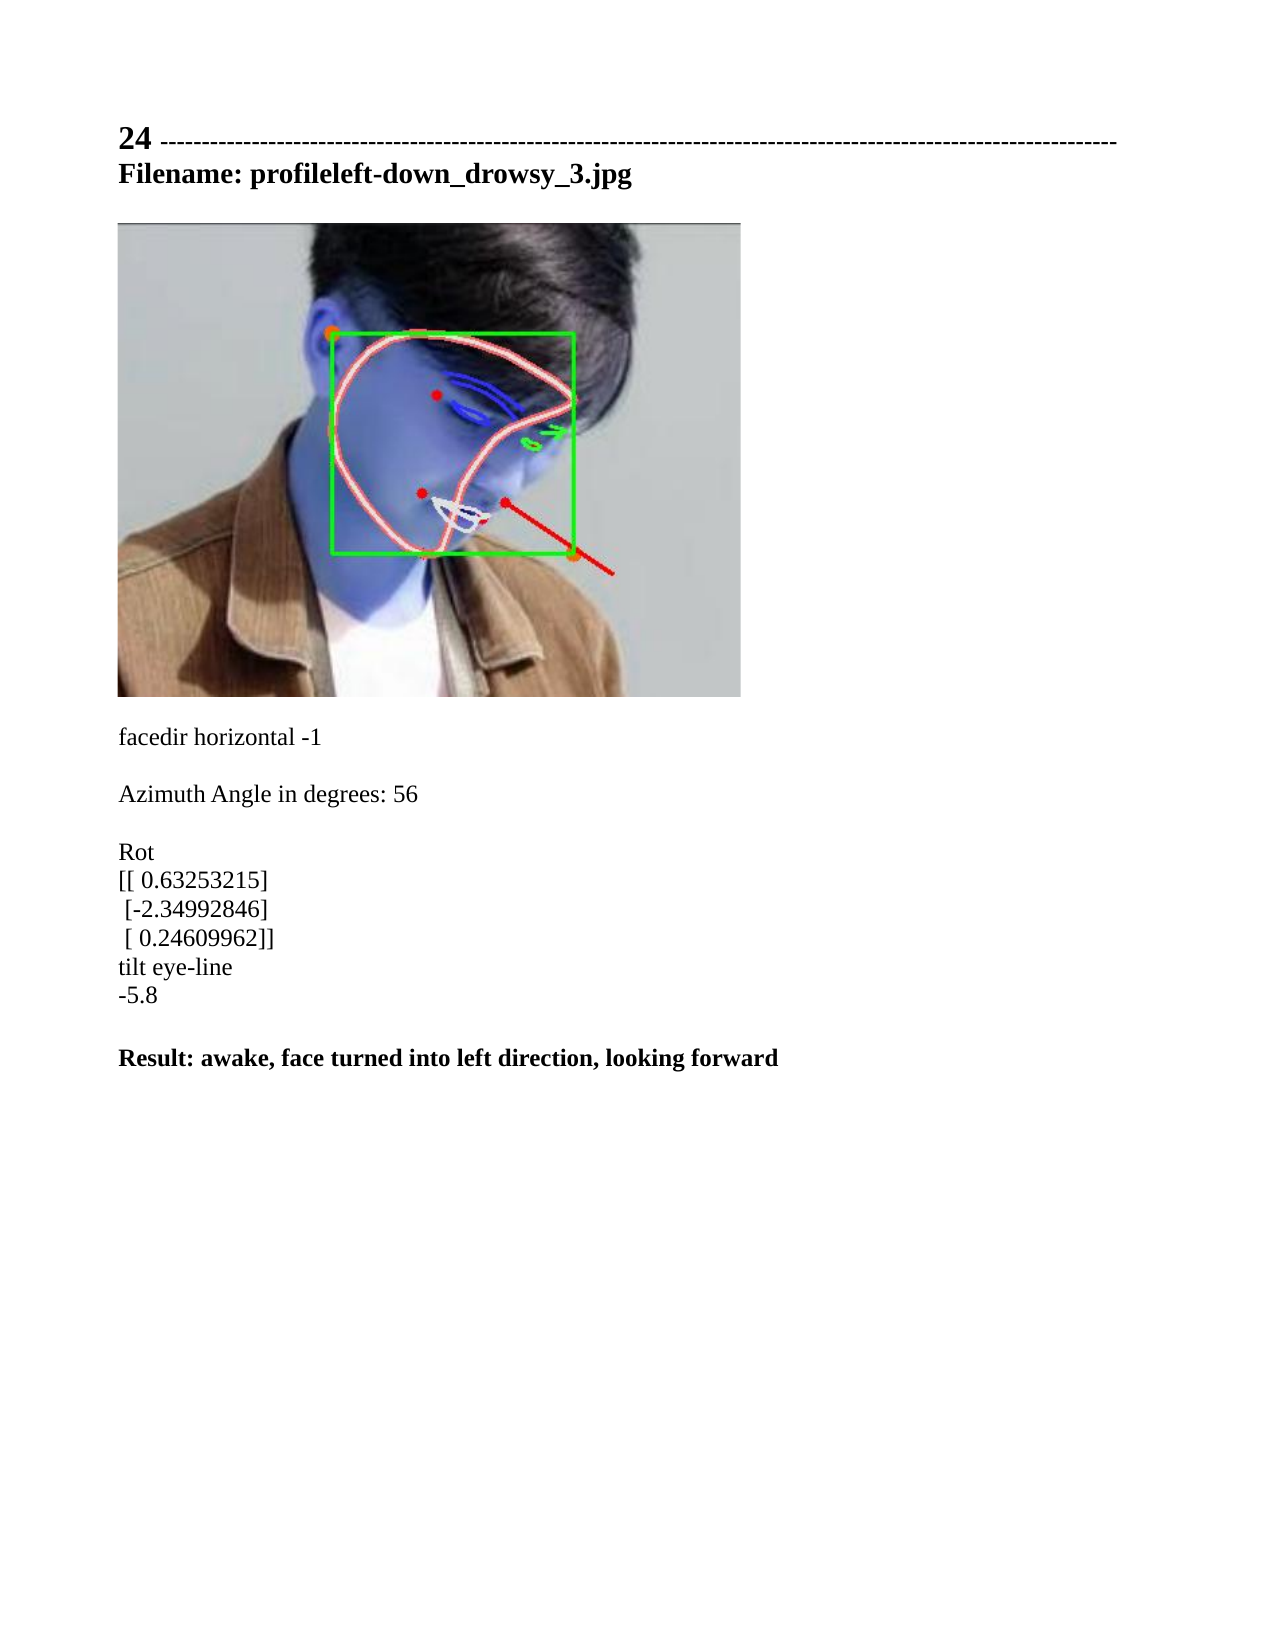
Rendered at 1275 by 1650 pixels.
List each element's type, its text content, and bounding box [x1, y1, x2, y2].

text [ 0.24609962]] [118, 923, 1157, 952]
text -5.8 [118, 981, 1157, 1009]
text Rot [118, 837, 1157, 866]
text Filename: profileleft-down_drowsy_3.jpg [118, 156, 1157, 190]
text [-2.34992846] [118, 894, 1157, 923]
picture [117, 223, 741, 697]
text [[ 0.63253215] [118, 866, 1157, 894]
text Azimuth Angle in degrees: 56 [118, 779, 1157, 808]
text tilt eye-line [118, 952, 1157, 981]
text Result: awake, face turned into left direction, looking forward [118, 1043, 1157, 1072]
text 24 ------------------------------------------------------------------------------------------------------------------- [118, 118, 1157, 156]
text facedir horizontal -1 [118, 722, 1157, 751]
